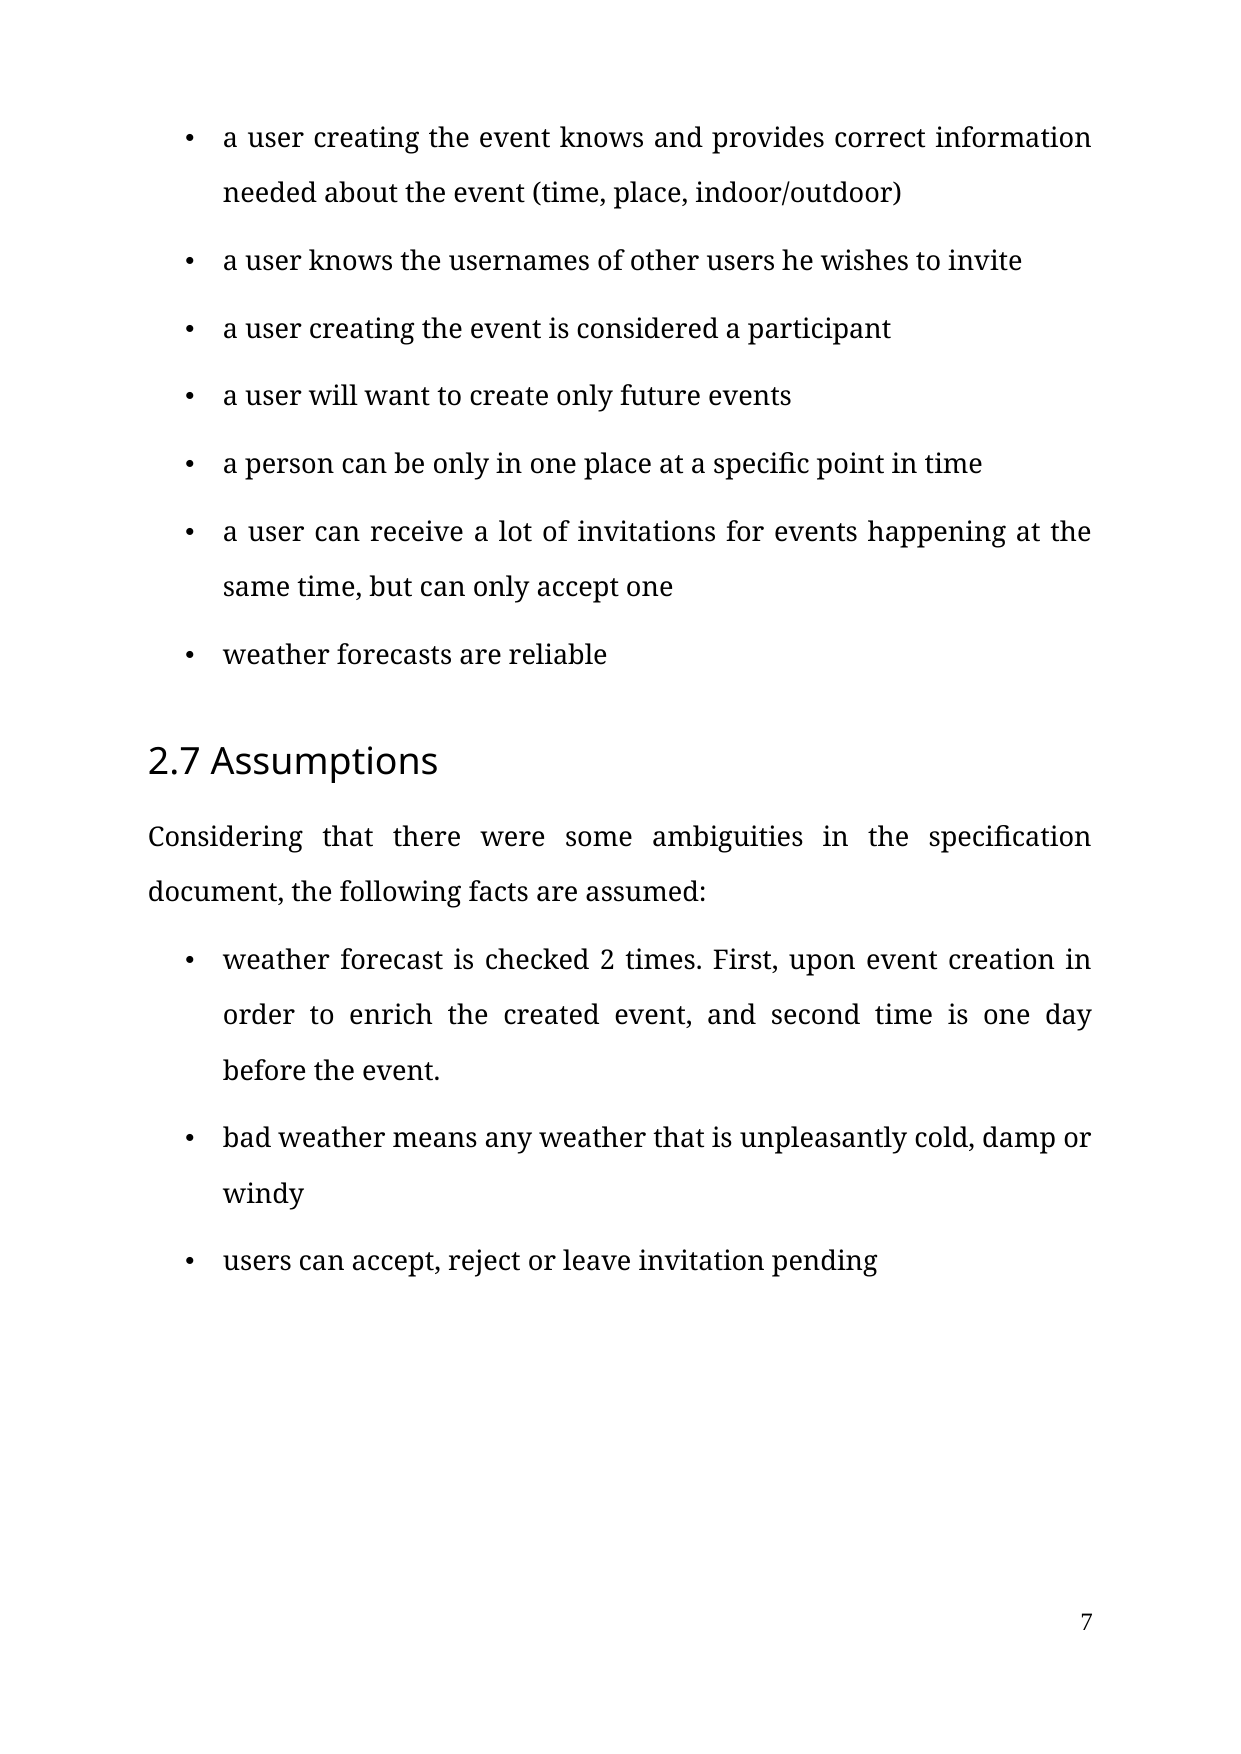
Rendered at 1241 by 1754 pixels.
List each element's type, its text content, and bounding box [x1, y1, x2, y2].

list bad weather means any weather that is unpleasantly cold, damp or windy [185, 1119, 1093, 1211]
list users can accept, reject or leave invitation pending [185, 1242, 1093, 1279]
text Considering that there were some ambiguities in the specification document, the following facts are assumed: [148, 817, 1093, 909]
list weather forecast is checked 2 times. First, upon event creation in order to enrich the created event, and second time is one day before the event. [185, 940, 1093, 1088]
list a user will want to create only future events [185, 377, 1093, 414]
list a user knows the usernames of other users he wishes to invite [185, 241, 1093, 278]
subtitle 2.7 Assumptions [148, 734, 1093, 785]
list a user creating the event knows and provides correct information needed about the event (time, place, indoor/outdoor) [185, 118, 1093, 210]
list a user can receive a lot of invitations for events happening at the same time, but can only accept one [185, 512, 1093, 605]
list a user creating the event is considered a participant [185, 309, 1093, 346]
list a person can be only in one place at a specific point in time [185, 445, 1093, 482]
list weather forecasts are reliable [185, 636, 1093, 672]
